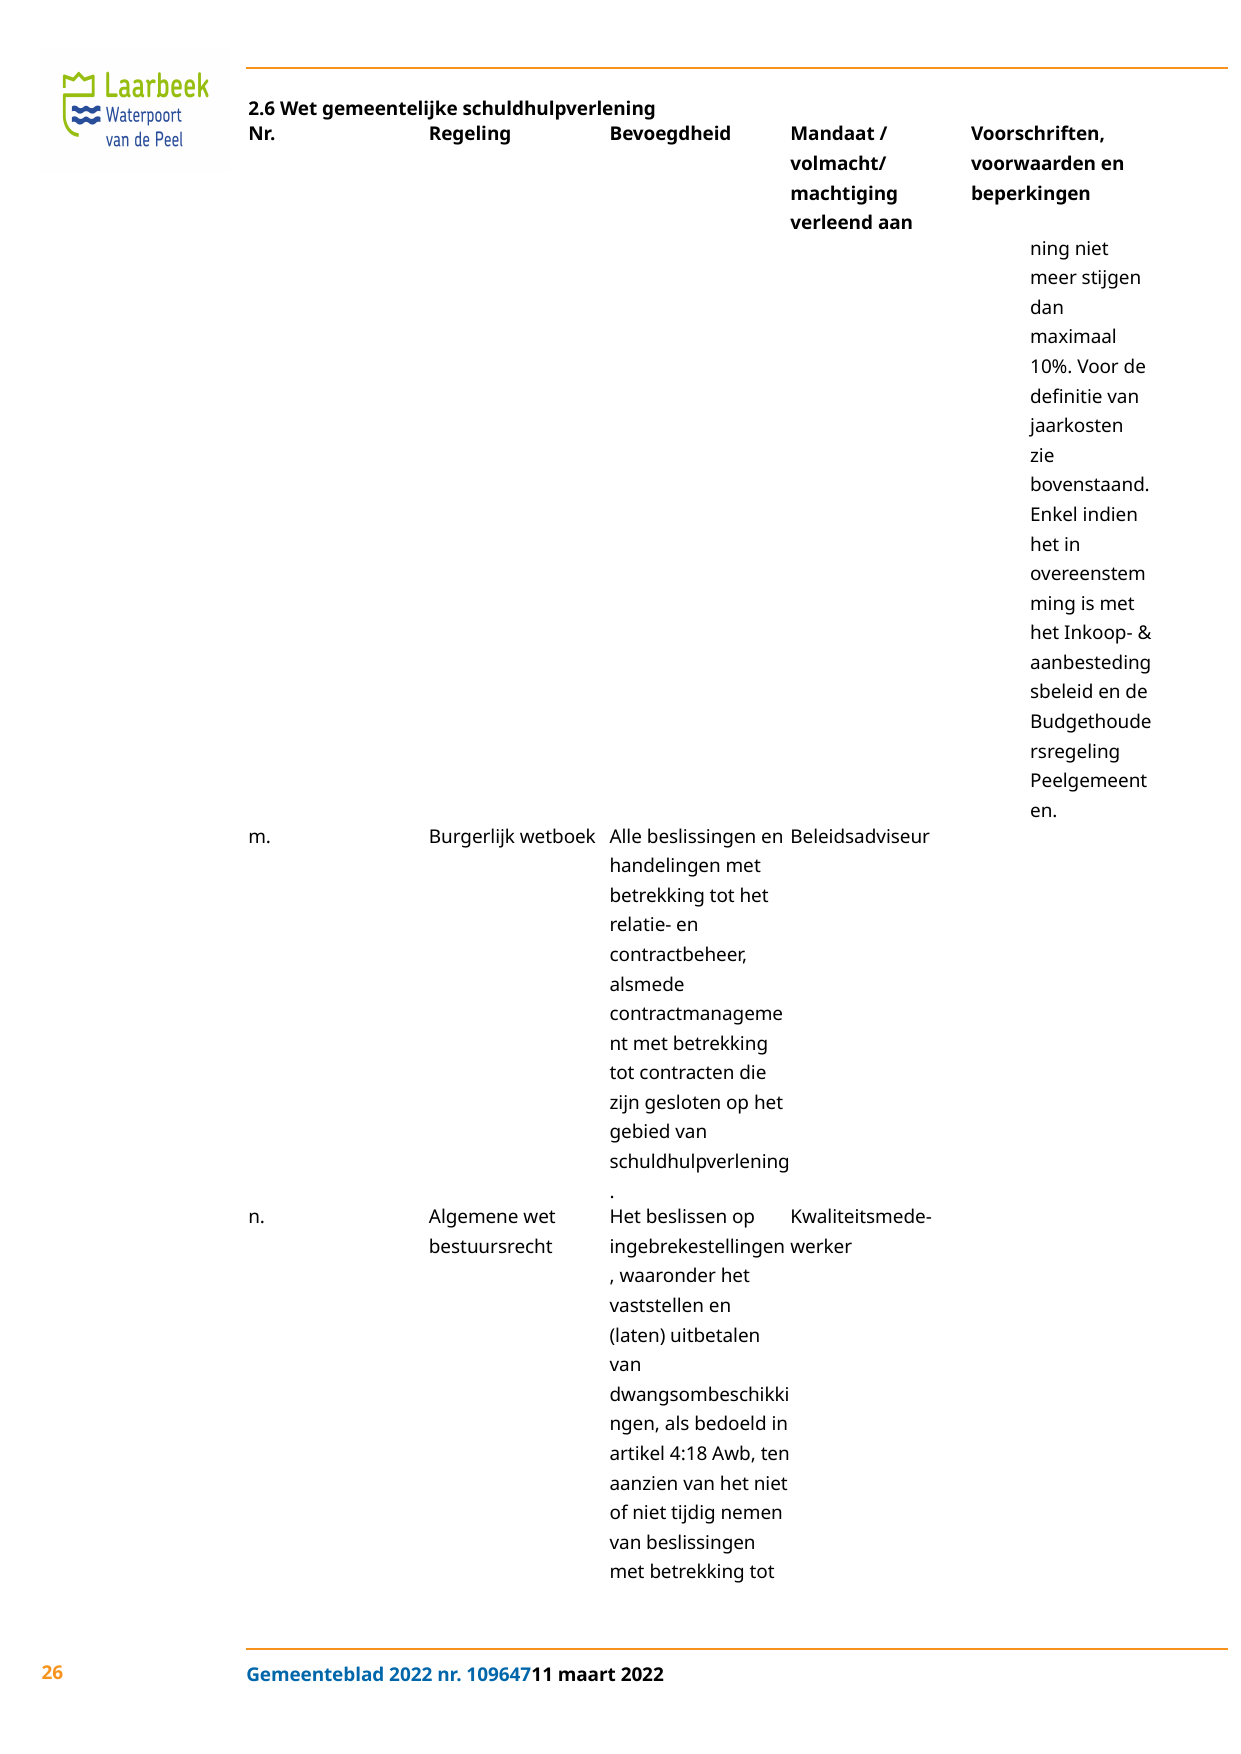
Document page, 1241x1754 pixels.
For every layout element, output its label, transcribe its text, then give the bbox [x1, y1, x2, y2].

table_cell m. [248, 823, 429, 1203]
table_cell Kwaliteitsmede-werker [790, 1204, 971, 1584]
picture [41, 47, 231, 172]
table_cell Beleidsadviseur [790, 823, 971, 1203]
table_cell Nr. [248, 121, 429, 235]
table_cell Alle beslissingen en handelingen met betrekking tot het relatie- en contractbeheer, alsmede contractmanagement met betrekking tot contracten die zijn gesloten op het gebied van schuldhulpverlening. [609, 823, 790, 1203]
table_cell Algemene wet bestuursrecht [429, 1204, 609, 1584]
table_cell Regeling [429, 121, 609, 235]
table_cell [609, 235, 790, 823]
table_cell Voorschriften, voorwaarden en beperkingen [971, 121, 1152, 235]
table_cell Mandaat / volmacht/ machtiging verleend aan [790, 121, 971, 235]
table_cell n. [248, 1204, 429, 1584]
table_cell [429, 235, 609, 823]
table_cell ning niet meer stijgen dan maximaal 10%. Voor de definitie van jaarkosten zie bovenstaand. Enkel indien het in overeenstemming is met het Inkoop- & aanbestedingsbeleid en de Budgethoudersregeling Peelgemeenten. [971, 235, 1152, 823]
table_cell Het beslissen op ingebrekestellingen, waaronder het vaststellen en (laten) uitbetalen van dwangsombeschikkingen, als bedoeld in artikel 4:18 Awb, ten aanzien van het niet of niet tijdig nemen van beslissingen met betrekking tot [609, 1204, 790, 1584]
table_cell [971, 1204, 1152, 1584]
table_cell [248, 235, 429, 823]
table_header 2.6 Wet gemeentelijke schuldhulpverlening [248, 95, 1152, 121]
table_cell [971, 823, 1152, 1203]
table_cell Bevoegdheid [609, 121, 790, 235]
table_cell [790, 235, 971, 823]
table_cell Burgerlijk wetboek [429, 823, 609, 1203]
